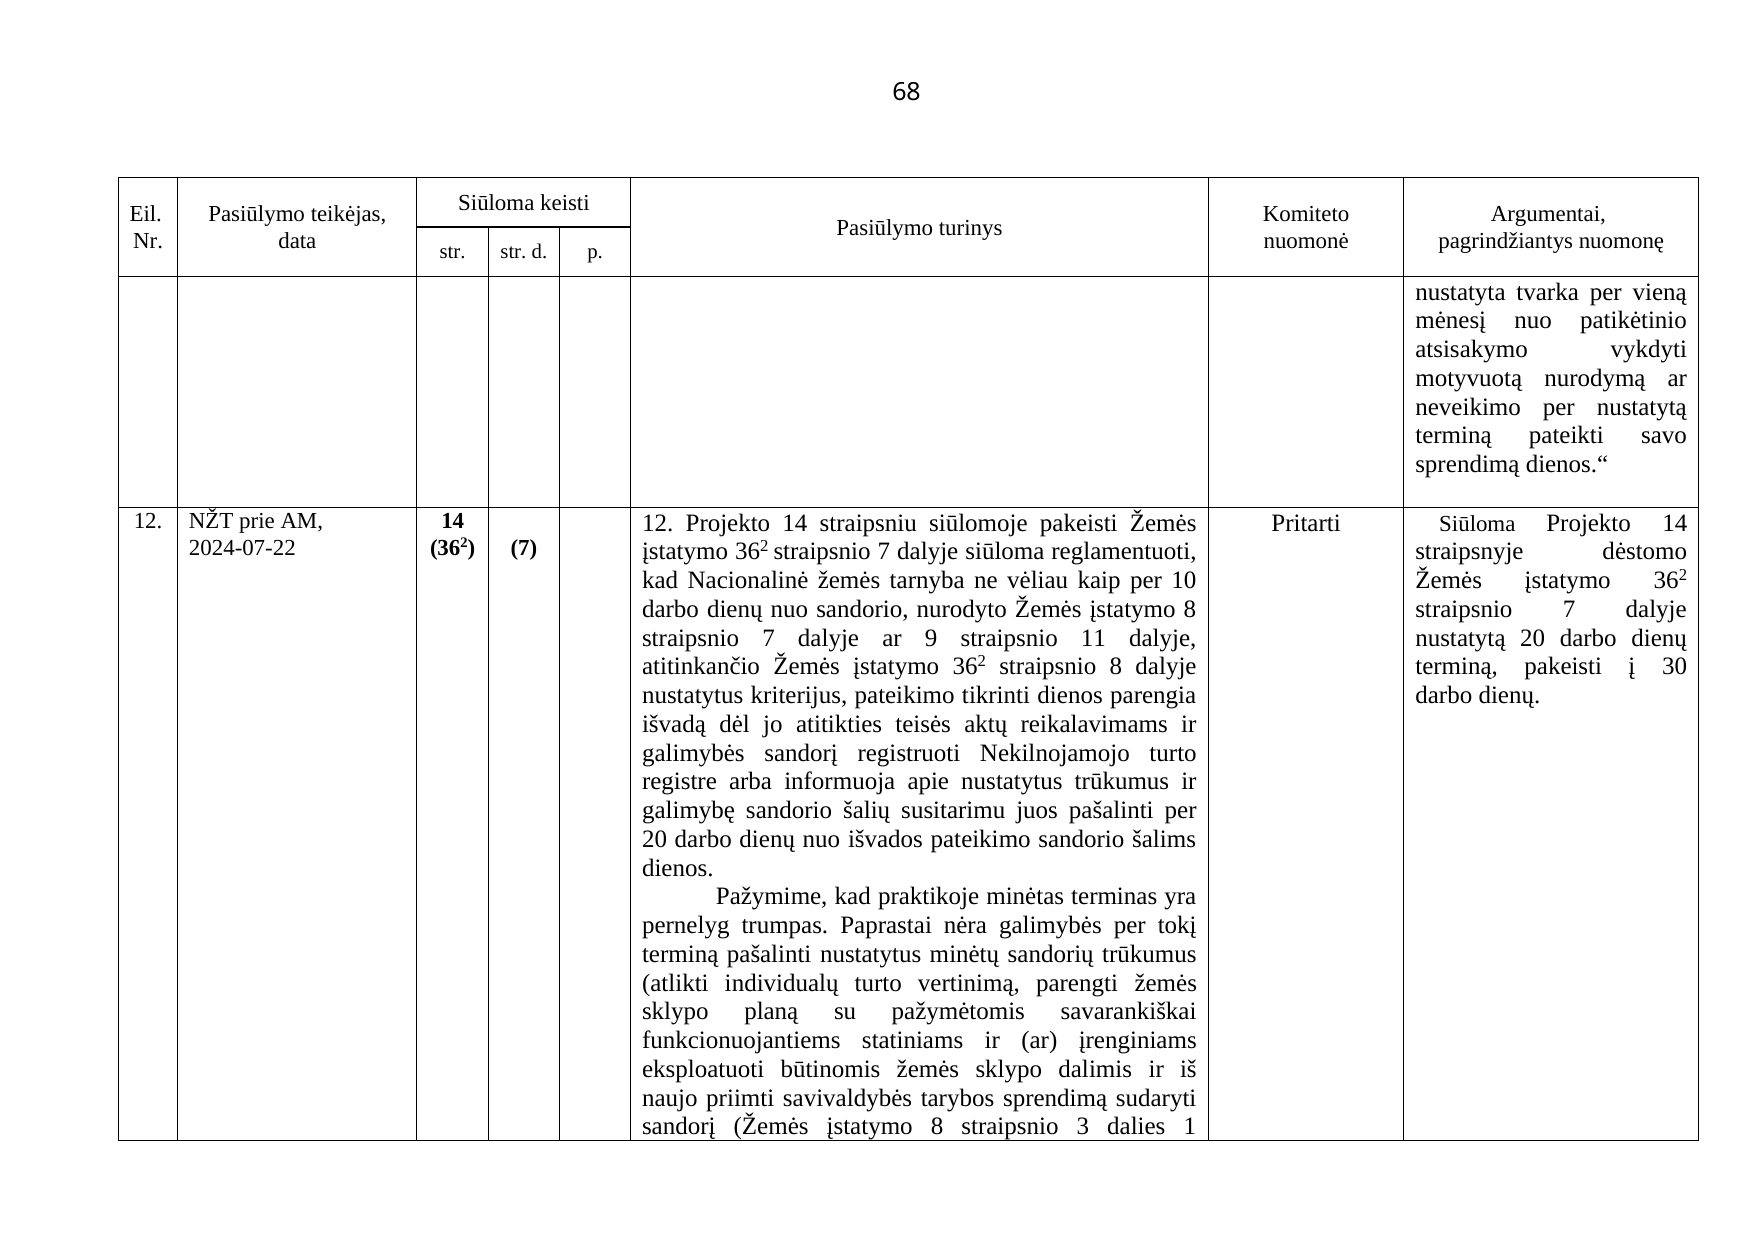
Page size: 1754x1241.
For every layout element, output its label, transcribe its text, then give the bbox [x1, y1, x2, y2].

table_cell NŽT prie AM, 2024-07-22 [178, 508, 416, 1140]
table_header Siūloma keisti [417, 178, 630, 226]
table_cell [417, 277, 488, 507]
table_cell Siūloma Projekto 14 straipsnyje dėstomo Žemės įstatymo 362 straipsnio 7 dalyje nustatytą 20 darbo dienų terminą, pakeisti į 30 darbo dienų. [1404, 508, 1698, 1140]
table_cell [119, 277, 177, 507]
table_cell [631, 277, 1208, 507]
table_header Komiteto nuomonė [1209, 178, 1403, 276]
table_cell 12. [119, 508, 177, 1140]
table_header Pasiūlymo teikėjas, data [178, 178, 416, 276]
table_cell nustatyta tvarka per vieną mėnesį nuo patikėtinio atsisakymo vykdyti motyvuotą nurodymą ar neveikimo per nustatytą terminą pateikti savo sprendimą dienos.“ [1404, 277, 1698, 507]
table_header Eil. Nr. [119, 178, 177, 276]
table_cell str. [417, 228, 488, 276]
table_header Argumentai, pagrindžiantys nuomonę [1404, 178, 1698, 276]
table_cell [489, 277, 559, 507]
table_cell [178, 277, 416, 507]
table_cell [1209, 277, 1403, 507]
table_cell 14 (362) [417, 508, 488, 1140]
table_cell 12. Projekto 14 straipsniu siūlomoje pakeisti Žemės įstatymo 362 straipsnio 7 dalyje siūloma reglamentuoti, kad Nacionalinė žemės tarnyba ne vėliau kaip per 10 darbo dienų nuo sandorio, nurodyto Žemės įstatymo 8 straipsnio 7 dalyje ar 9 straipsnio 11 dalyje, atitinkančio Žemės įstatymo 362 straipsnio 8 dalyje nustatytus kriterijus, pateikimo tikrinti dienos parengia išvadą dėl jo atitikties teisės aktų reikalavimams ir galimybės sandorį registruoti Nekilnojamojo turto registre arba informuoja apie nustatytus trūkumus ir galimybę sandorio šalių susitarimu juos pašalinti per 20 darbo dienų nuo išvados pateikimo sandorio šalims dienos. Pažymime, kad praktikoje minėtas terminas yra pernelyg trumpas. Paprastai nėra galimybės per tokį terminą pašalinti nustatytus minėtų sandorių trūkumus (atlikti individualų turto vertinimą, parengti žemės sklypo planą su pažymėtomis savarankiškai funkcionuojantiems statiniams ir (ar) įrenginiams eksploatuoti būtinomis žemės sklypo dalimis ir iš naujo priimti savivaldybės tarybos sprendimą sudaryti sandorį (Žemės įstatymo 8 straipsnio 3 dalies 1 [631, 508, 1208, 1140]
table_cell (7) [489, 508, 559, 1140]
table_cell [560, 277, 630, 507]
table_cell [560, 508, 630, 1140]
table_cell p. [560, 228, 630, 276]
table_cell str. d. [489, 228, 559, 276]
table_header Pasiūlymo turinys [631, 178, 1208, 276]
table_cell Pritarti [1209, 508, 1403, 1140]
